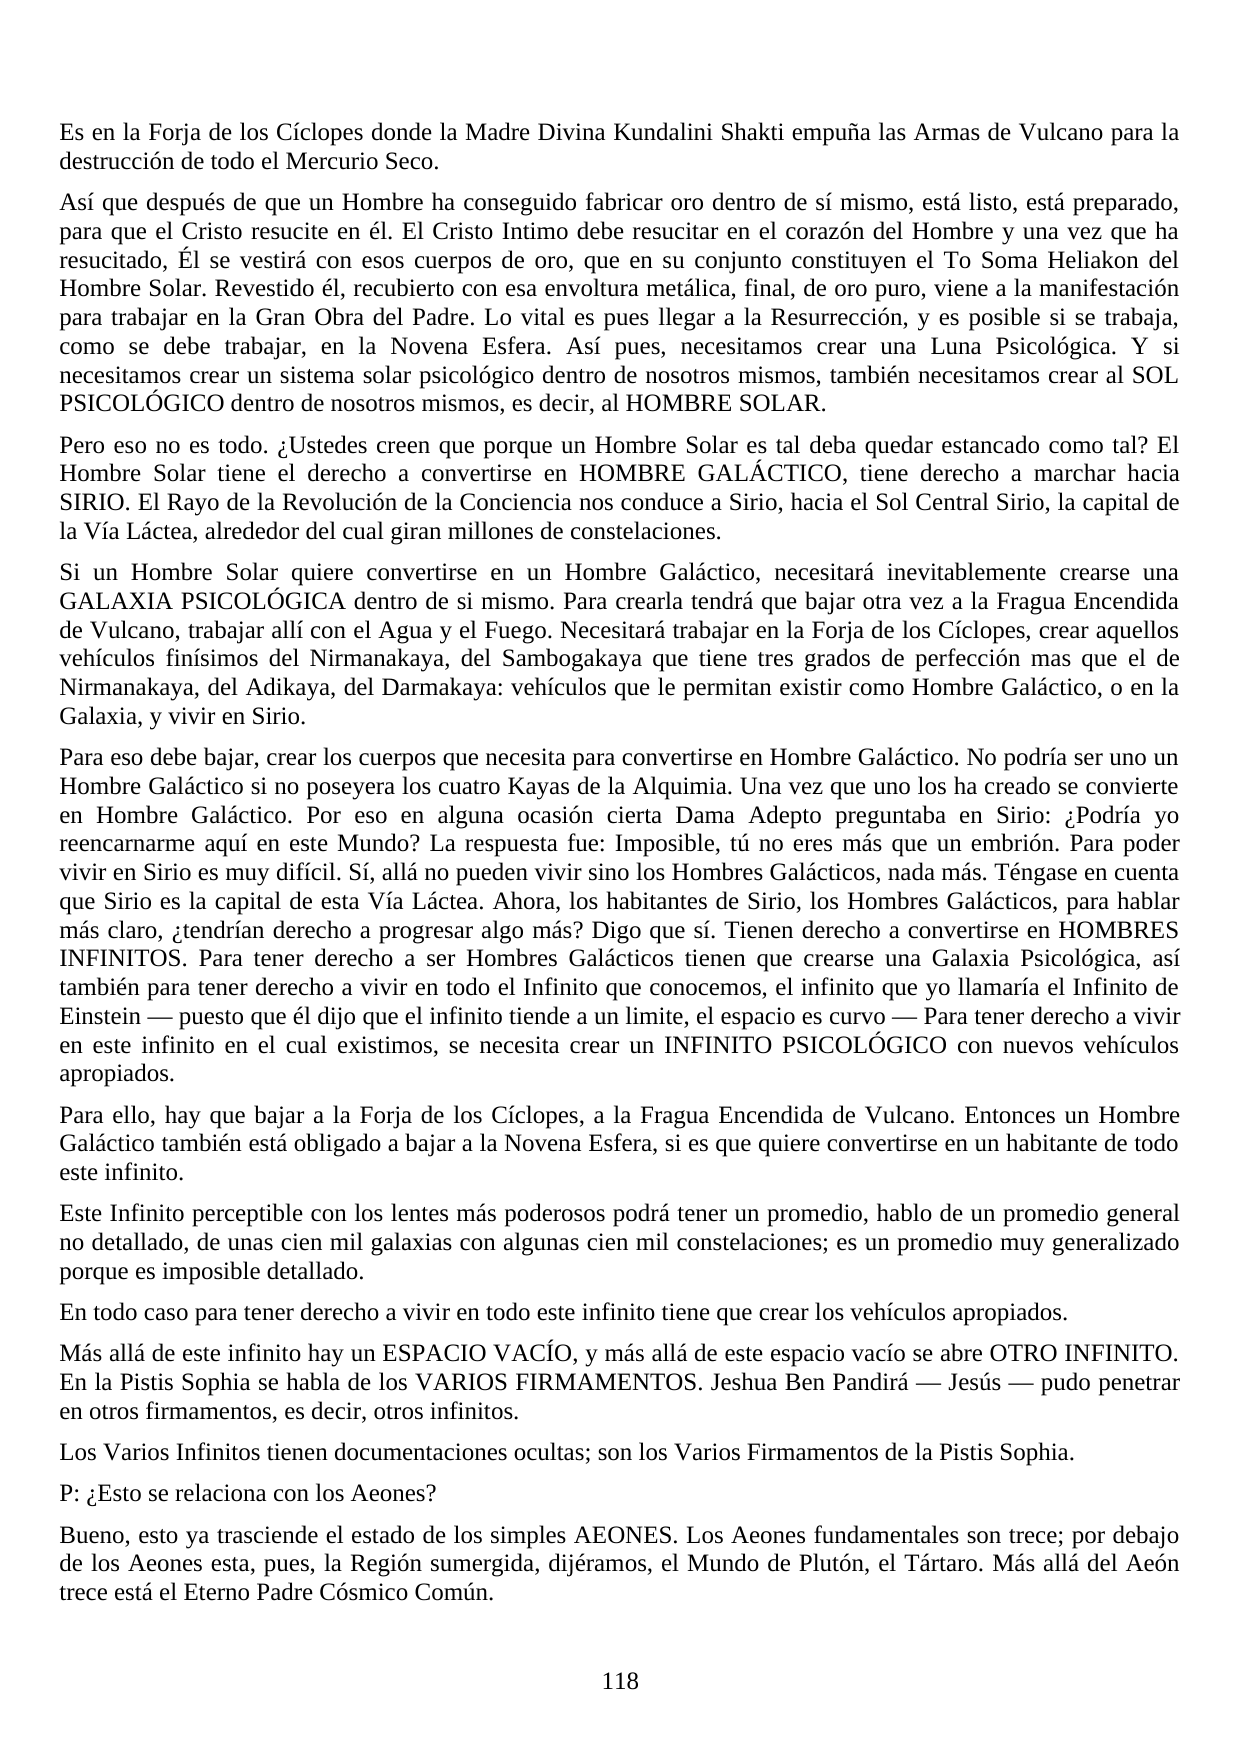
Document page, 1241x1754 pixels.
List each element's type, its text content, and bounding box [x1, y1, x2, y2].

text Más allá de este infinito hay un ESPACIO VACÍO, y más allá de este espacio vacío se abre OTRO INFINITO. En la Pistis Sophia se habla de los VARIOS FIRMAMENTOS. Jeshua Ben Pandirá — Jesús — pudo penetrar en otros firmamentos, es decir, otros infinitos. [59, 1338, 1181, 1425]
text P: ¿Esto se relaciona con los Aeones? [59, 1478, 1181, 1507]
text Así que después de que un Hombre ha conseguido fabricar oro dentro de sí mismo, está listo, está preparado, para que el Cristo resucite en él. El Cristo Intimo debe resucitar en el corazón del Hombre y una vez que ha resucitado, Él se vestirá con esos cuerpos de oro, que en su conjunto constituyen el To Soma Heliakon del Hombre Solar. Revestido él, recubierto con esa envoltura metálica, final, de oro puro, viene a la manifestación para trabajar en la Gran Obra del Padre. Lo vital es pues llegar a la Resurrección, y es posible si se trabaja, como se debe trabajar, en la Novena Esfera. Así pues, necesitamos crear una Luna Psicológica. Y si necesitamos crear un sistema solar psicológico dentro de nosotros mismos, también necesitamos crear al SOL PSICOLÓGICO dentro de nosotros mismos, es decir, al HOMBRE SOLAR. [59, 187, 1181, 417]
text Para eso debe bajar, crear los cuerpos que necesita para convertirse en Hombre Galáctico. No podría ser uno un Hombre Galáctico si no poseyera los cuatro Kayas de la Alquimia. Una vez que uno los ha creado se convierte en Hombre Galáctico. Por eso en alguna ocasión cierta Dama Adepto preguntaba en Sirio: ¿Podría yo reencarnarme aquí en este Mundo? La respuesta fue: Imposible, tú no eres más que un embrión. Para poder vivir en Sirio es muy difícil. Sí, allá no pueden vivir sino los Hombres Galácticos, nada más. Téngase en cuenta que Sirio es la capital de esta Vía Láctea. Ahora, los habitantes de Sirio, los Hombres Galácticos, para hablar más claro, ¿tendrían derecho a progresar algo más? Digo que sí. Tienen derecho a convertirse en HOMBRES INFINITOS. Para tener derecho a ser Hombres Galácticos tienen que crearse una Galaxia Psicológica, así también para tener derecho a vivir en todo el Infinito que conocemos, el infinito que yo llamaría el Infinito de Einstein — puesto que él dijo que el infinito tiende a un limite, el espacio es curvo — Para tener derecho a vivir en este infinito en el cual existimos, se necesita crear un INFINITO PSICOLÓGICO con nuevos vehículos apropiados. [59, 742, 1181, 1087]
text Este Infinito perceptible con los lentes más poderosos podrá tener un promedio, hablo de un promedio general no detallado, de unas cien mil galaxias con algunas cien mil constelaciones; es un promedio muy generalizado porque es imposible detallado. [59, 1198, 1181, 1285]
text En todo caso para tener derecho a vivir en todo este infinito tiene que crear los vehículos apropiados. [59, 1297, 1181, 1326]
text Pero eso no es todo. ¿Ustedes creen que porque un Hombre Solar es tal deba quedar estancado como tal? El Hombre Solar tiene el derecho a convertirse en HOMBRE GALÁCTICO, tiene derecho a marchar hacia SIRIO. El Rayo de la Revolución de la Conciencia nos conduce a Sirio, hacia el Sol Central Sirio, la capital de la Vía Láctea, alrededor del cual giran millones de constelaciones. [59, 430, 1181, 545]
text Es en la Forja de los Cíclopes donde la Madre Divina Kundalini Shakti empuña las Armas de Vulcano para la destrucción de todo el Mercurio Seco. [59, 117, 1181, 175]
text Los Varios Infinitos tienen documentaciones ocultas; son los Varios Firmamentos de la Pistis Sophia. [59, 1437, 1181, 1466]
text Bueno, esto ya trasciende el estado de los simples AEONES. Los Aeones fundamentales son trece; por debajo de los Aeones esta, pues, la Región sumergida, dijéramos, el Mundo de Plutón, el Tártaro. Más allá del Aeón trece está el Eterno Padre Cósmico Común. [59, 1520, 1181, 1606]
text Para ello, hay que bajar a la Forja de los Cíclopes, a la Fragua Encendida de Vulcano. Entonces un Hombre Galáctico también está obligado a bajar a la Novena Esfera, si es que quiere convertirse en un habitante de todo este infinito. [59, 1100, 1181, 1186]
text Si un Hombre Solar quiere convertirse en un Hombre Galáctico, necesitará inevitablemente crearse una GALAXIA PSICOLÓGICA dentro de si mismo. Para crearla tendrá que bajar otra vez a la Fragua Encendida de Vulcano, trabajar allí con el Agua y el Fuego. Necesitará trabajar en la Forja de los Cíclopes, crear aquellos vehículos finísimos del Nirmanakaya, del Sambogakaya que tiene tres grados de perfección mas que el de Nirmanakaya, del Adikaya, del Darmakaya: vehículos que le permitan existir como Hombre Galáctico, o en la Galaxia, y vivir en Sirio. [59, 557, 1181, 730]
